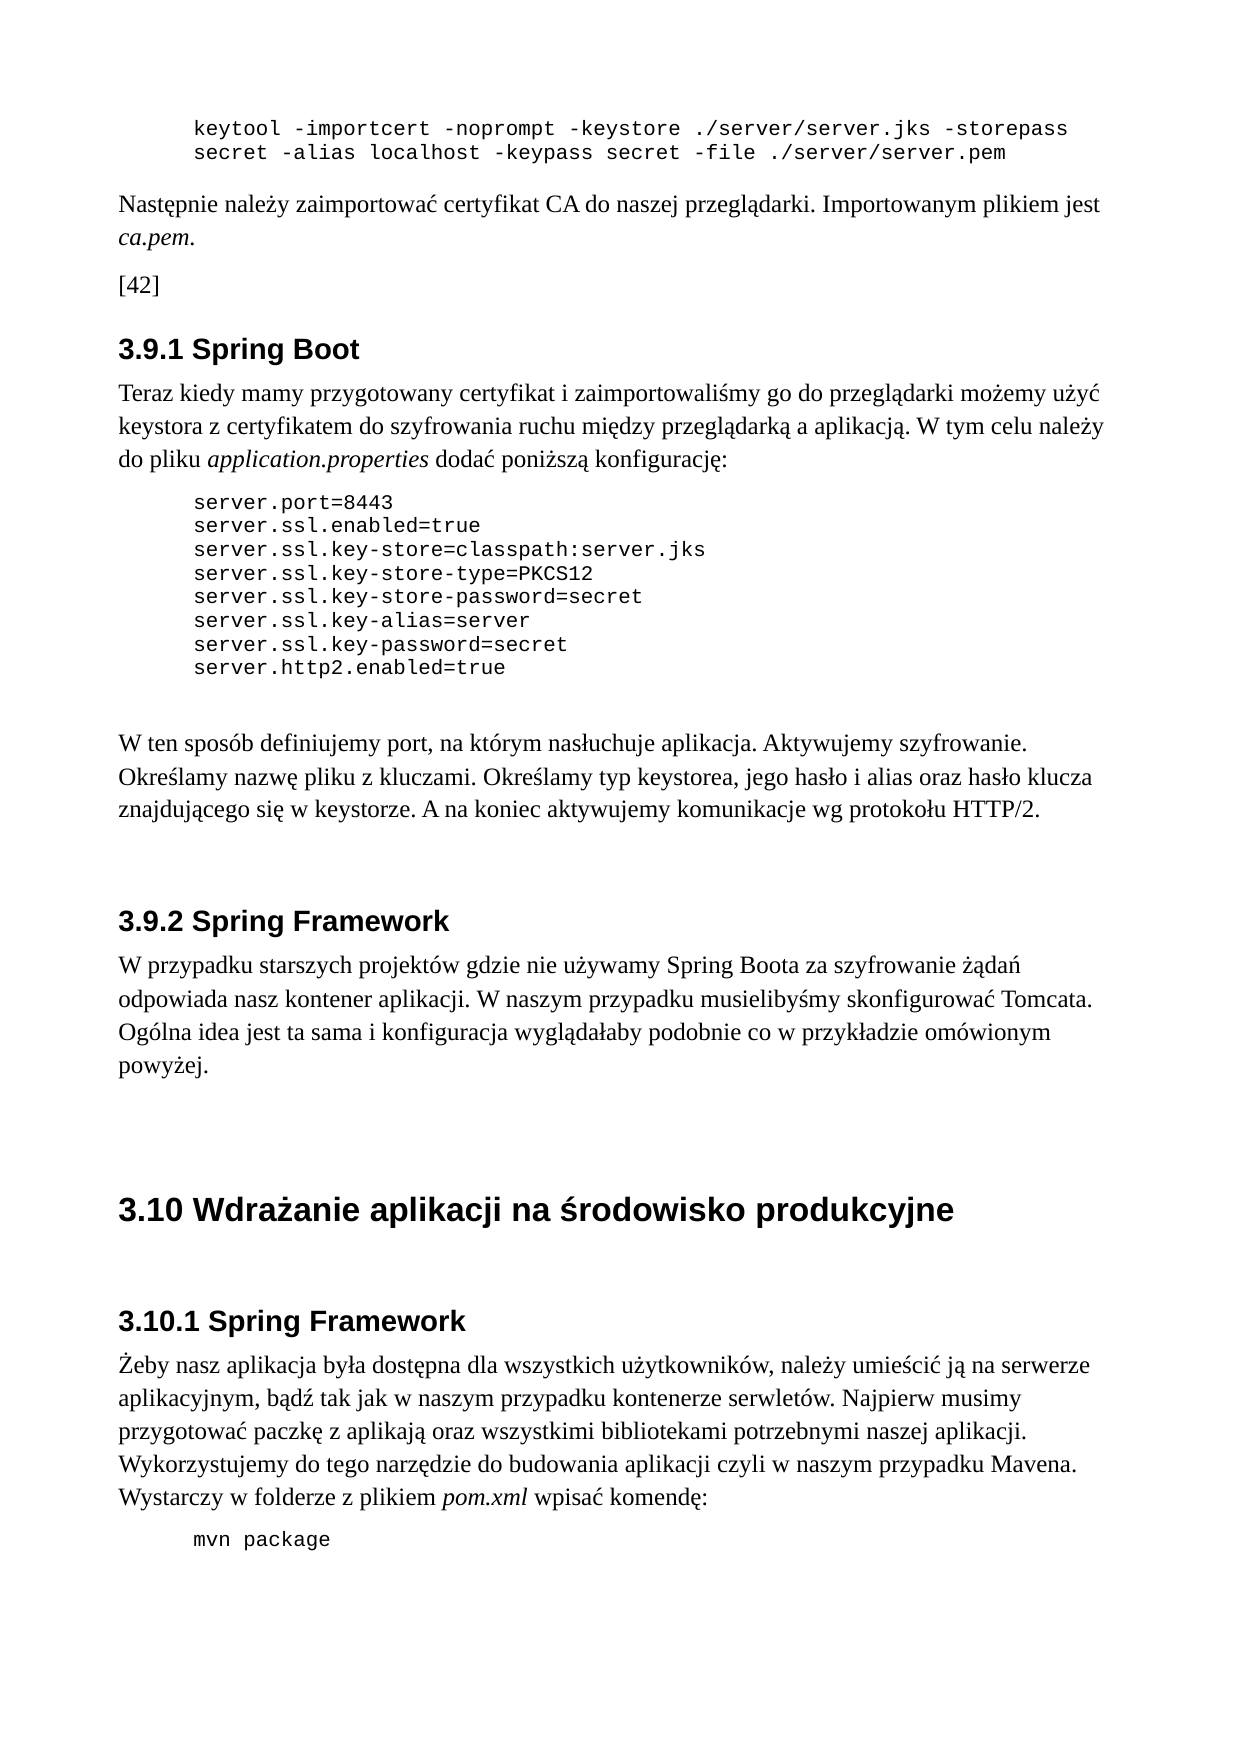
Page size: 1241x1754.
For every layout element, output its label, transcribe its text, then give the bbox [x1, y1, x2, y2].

text Żeby nasz aplikacja była dostępna dla wszystkich użytkowników, należy umieścić ją na serwerze aplikacyjnym, bądź tak jak w naszym przypadku kontenerze serwletów. Najpierw musimy przygotować paczkę z aplikają oraz wszystkimi bibliotekami potrzebnymi naszej aplikacji. Wykorzystujemy do tego narzędzie do budowania aplikacji czyli w naszym przypadku Mavena. Wystarczy w folderze z plikiem pom.xml wpisać komendę: [118, 1350, 1122, 1511]
text server.ssl.key-store=classpath:server.jks [193, 539, 1122, 563]
text W przypadku starszych projektów gdzie nie używamy Spring Boota za szyfrowanie żądań odpowiada nasz kontener aplikacji. W naszym przypadku musielibyśmy skonfigurować Tomcata. Ogólna idea jest ta sama i konfiguracja wyglądałaby podobnie co w przykładzie omówionym powyżej. [118, 951, 1122, 1078]
text server.ssl.key-alias=server [193, 610, 1122, 634]
text server.ssl.key-password=secret [193, 634, 1122, 657]
text server.ssl.enabled=true [193, 515, 1122, 539]
text server.port=8443 [193, 492, 1122, 515]
text mvn package [193, 1529, 1122, 1553]
text Następnie należy zaimportować certyfikat CA do naszej przeglądarki. Importowanym plikiem jest ca.pem. [118, 189, 1122, 251]
text W ten sposób definiujemy port, na którym nasłuchuje aplikacja. Aktywujemy szyfrowanie. Określamy nazwę pliku z kluczami. Określamy typ keystorea, jego hasło i alias oraz hasło klucza znajdującego się w keystorze. A na koniec aktywujemy komunikacje wg protokołu HTTP/2. [118, 728, 1122, 823]
subtitle 3.9.2 Spring Framework [118, 904, 1122, 938]
text Teraz kiedy mamy przygotowany certyfikat i zaimportowaliśmy go do przeglądarki możemy użyć keystora z certyfikatem do szyfrowania ruchu między przeglądarką a aplikacją. W tym celu należy do pliku application.properties dodać poniższą konfigurację: [118, 378, 1122, 473]
subtitle 3.10.1 Spring Framework [118, 1303, 1122, 1337]
subtitle 3.9.1 Spring Boot [118, 332, 1122, 366]
text keytool -importcert -noprompt -keystore ./server/server.jks -storepass secret -alias localhost -keypass secret -file ./server/server.pem [193, 118, 1122, 165]
text server.ssl.key-store-type=PKCS12 [193, 563, 1122, 586]
text server.ssl.key-store-password=secret [193, 586, 1122, 610]
text server.http2.enabled=true [193, 657, 1122, 681]
text [42] [118, 270, 1122, 298]
subtitle 3.10 Wdrażanie aplikacji na środowisko produkcyjne [118, 1190, 1122, 1229]
